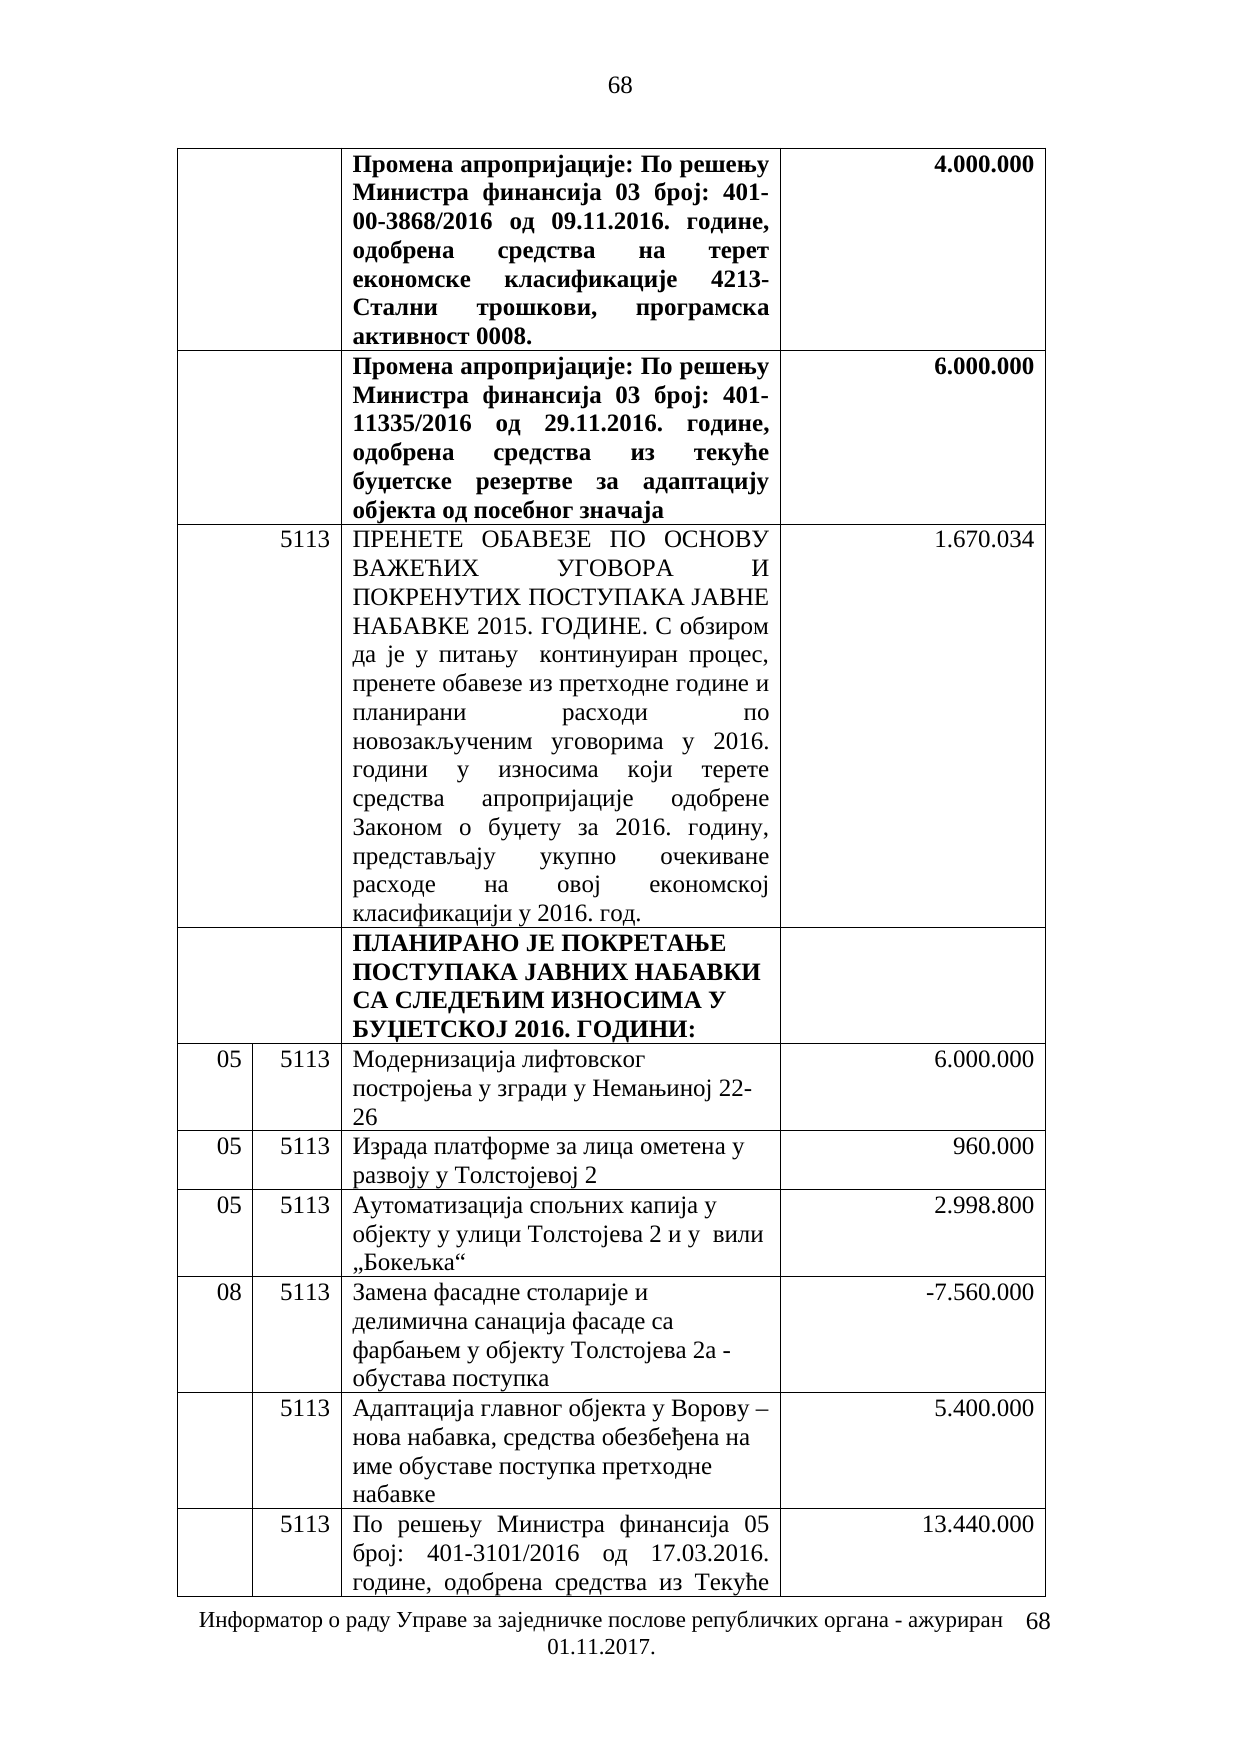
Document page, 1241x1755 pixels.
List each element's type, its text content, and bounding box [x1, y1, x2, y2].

table_cell Промена апропријације: По решењу Министра финансија 03 број: 401-00-3868/2016 од 09.11.2016. године, одобрена средства на терет економске класификације 4213-Стални трошкови, програмска активност 0008. [342, 149, 780, 350]
table_cell ПРЕНЕТЕ ОБАВЕЗЕ ПО ОСНОВУ ВАЖЕЋИХ УГОВОРА И ПОКРЕНУТИХ ПОСТУПАКА ЈАВНЕ НАБАВКЕ 2015. ГОДИНЕ. С обзиром да је у питању континуиран процес, пренете обавезе из претходне године и планирани расходи по новозакљученим уговорима у 2016. години у износима који терете средства апропријације одобрене Законом о буџету за 2016. годину, представљају укупно очекиване расходе на овој економској класификацији у 2016. год. [342, 525, 780, 927]
table_cell Модернизација лифтовског постројења у згради у Немањиној 22-26 [342, 1044, 780, 1130]
table_cell 5113 [253, 1393, 341, 1508]
table_cell 05 [178, 1044, 252, 1130]
table_cell [178, 1509, 252, 1596]
table_cell [178, 149, 341, 350]
table_cell [178, 351, 341, 523]
table_cell Израда платформе за лица ометена у развоју у Толстојевој 2 [342, 1131, 780, 1189]
table_cell 5.400.000 [781, 1393, 1045, 1508]
table_cell 960.000 [781, 1131, 1045, 1189]
table_cell -7.560.000 [781, 1277, 1045, 1392]
table_cell 08 [178, 1277, 252, 1392]
table_cell По решењу Министра финансија 05 број: 401-3101/2016 од 17.03.2016. године, одобрена средства из Текуће [342, 1509, 780, 1596]
table_cell 2.998.800 [781, 1190, 1045, 1276]
table_cell 05 [178, 1131, 252, 1189]
table_cell 5113 [253, 1190, 341, 1276]
table_cell [178, 928, 341, 1043]
table_cell Аутоматизација спољних капија у објекту у улици Толстојева 2 и у вили „Бокељка“ [342, 1190, 780, 1276]
table_cell 6.000.000 [781, 1044, 1045, 1130]
table_cell Адаптација главног објекта у Ворову –нова набавка, средства обезбеђена на име обуставе поступка претходне набавке [342, 1393, 780, 1508]
table_cell 6.000.000 [781, 351, 1045, 523]
table_cell 13.440.000 [781, 1509, 1045, 1596]
table_cell [178, 1393, 252, 1508]
table_cell ПЛАНИРАНО ЈЕ ПОКРЕТАЊЕ ПОСТУПАКА ЈАВНИХ НАБАВКИ СА СЛЕДЕЋИМ ИЗНОСИМА У БУЏЕТСКОЈ 2016. ГОДИНИ: [342, 928, 780, 1043]
table_cell 05 [178, 1190, 252, 1276]
table_cell Промена апропријације: По решењу Министра финансија 03 број: 401-11335/2016 од 29.11.2016. године, одобрена средства из текуће буџетске резертве за адаптацију објекта од посебног значаја [342, 351, 780, 523]
table_cell 1.670.034 [781, 525, 1045, 927]
table_cell 5113 [178, 525, 341, 927]
table_cell 5113 [253, 1509, 341, 1596]
table_cell 5113 [253, 1131, 341, 1189]
table_cell Замена фасадне столарије и делимична санација фасаде са фарбањем у објекту Толстојева 2а - обустава поступка [342, 1277, 780, 1392]
table_cell 5113 [253, 1277, 341, 1392]
table_cell 4.000.000 [781, 149, 1045, 350]
table_cell 5113 [253, 1044, 341, 1130]
table_cell [781, 928, 1045, 1043]
